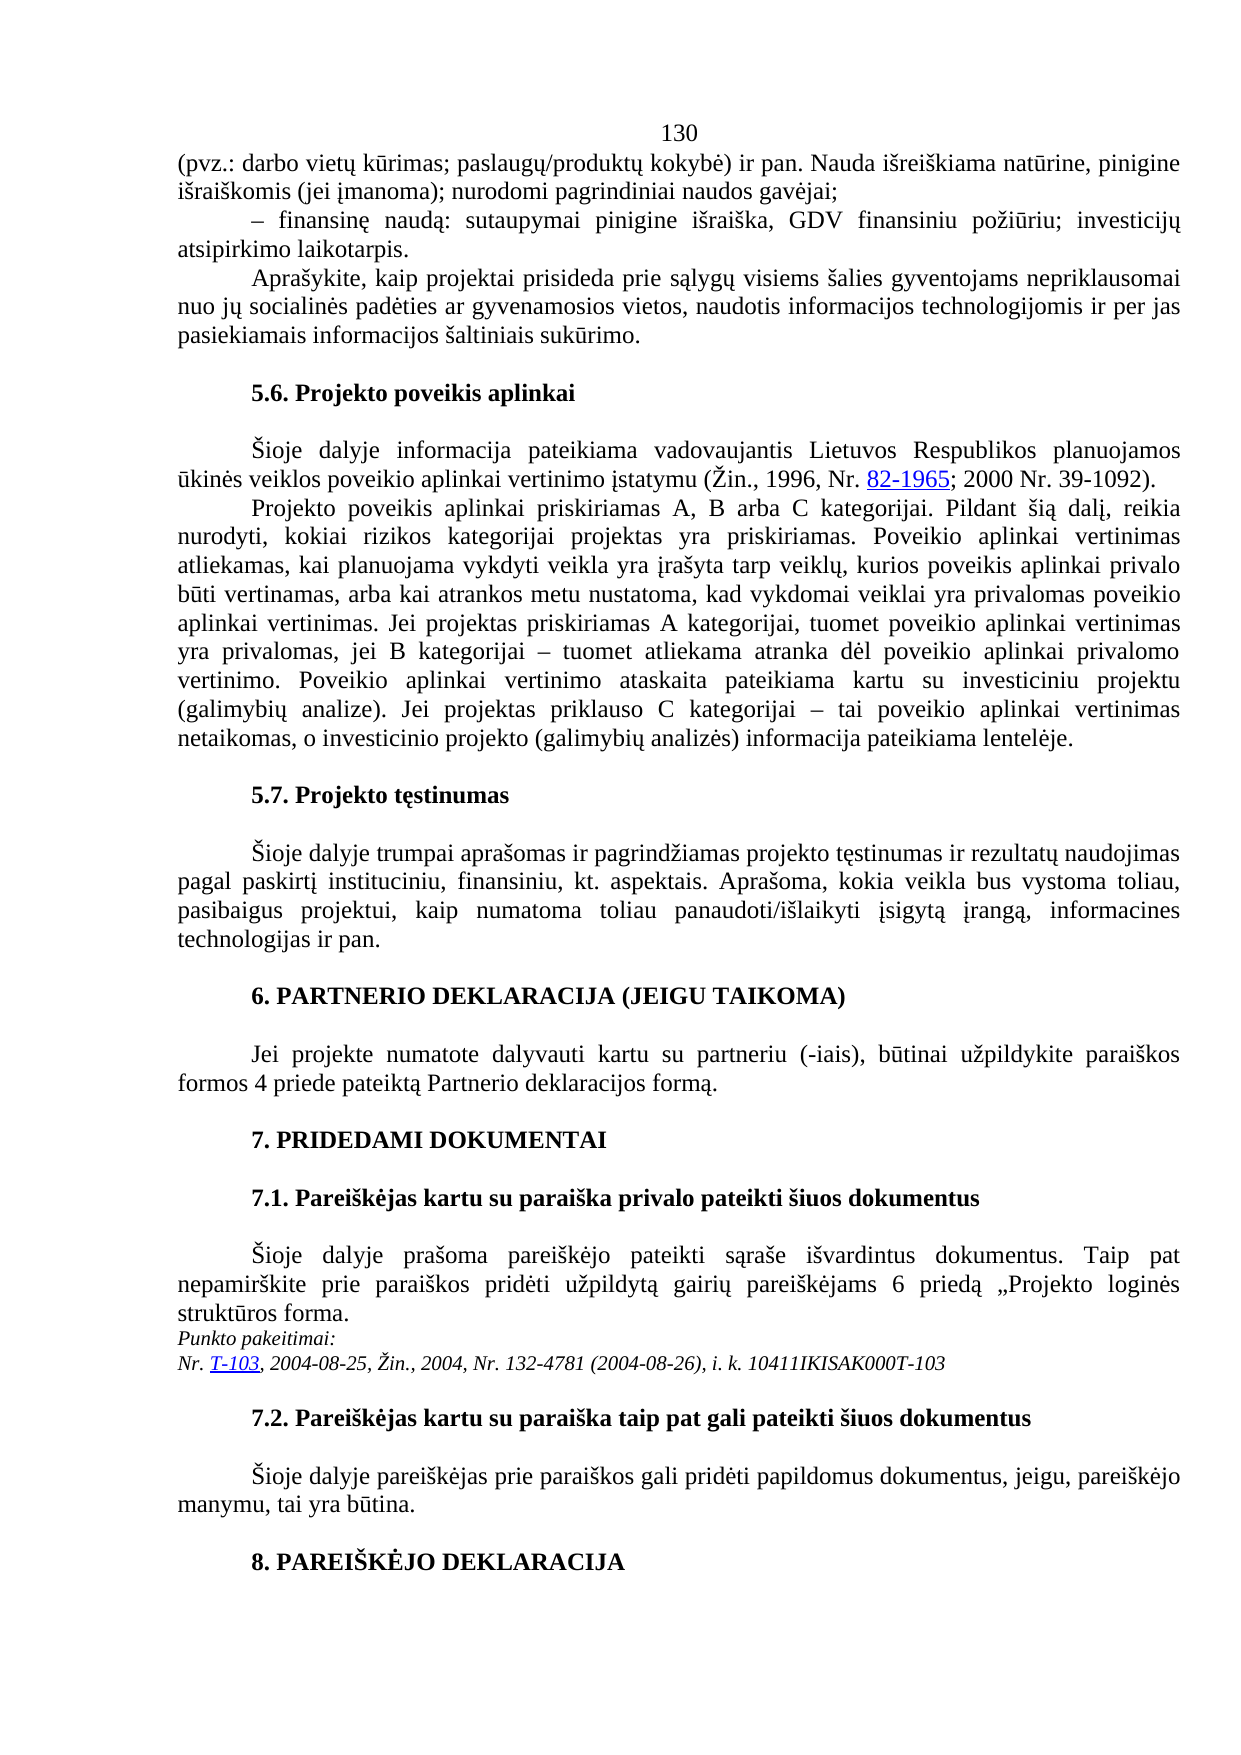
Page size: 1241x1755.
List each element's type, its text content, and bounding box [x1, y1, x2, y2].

text 7.2. Pareiškėjas kartu su paraiška taip pat gali pateikti šiuos dokumentus [177, 1403, 1181, 1432]
text – finansinę naudą: sutaupymai pinigine išraiška, GDV finansiniu požiūriu; investicijų atsipirkimo laikotarpis. [177, 205, 1181, 263]
text Punkto pakeitimai: [177, 1326, 1181, 1350]
text 6. PARTNERIO DEKLARACIJA (JEIGU TAIKOMA) [177, 981, 1181, 1010]
text Aprašykite, kaip projektai prisideda prie sąlygų visiems šalies gyventojams nepriklausomai nuo jų socialinės padėties ar gyvenamosios vietos, naudotis informacijos technologijomis ir per jas pasiekiamais informacijos šaltiniais sukūrimo. [177, 263, 1181, 349]
text Projekto poveikis aplinkai priskiriamas A, B arba C kategorijai. Pildant šią dalį, reikia nurodyti, kokiai rizikos kategorijai projektas yra priskiriamas. Poveikio aplinkai vertinimas atliekamas, kai planuojama vykdyti veikla yra įrašyta tarp veiklų, kurios poveikis aplinkai privalo būti vertinamas, arba kai atrankos metu nustatoma, kad vykdomai veiklai yra privalomas poveikio aplinkai vertinimas. Jei projektas priskiriamas A kategorijai, tuomet poveikio aplinkai vertinimas yra privalomas, jei B kategorijai – tuomet atliekama atranka dėl poveikio aplinkai privalomo vertinimo. Poveikio aplinkai vertinimo ataskaita pateikiama kartu su investiciniu projektu (galimybių analize). Jei projektas priklauso C kategorijai – tai poveikio aplinkai vertinimas netaikomas, o investicinio projekto (galimybių analizės) informacija pateikiama lentelėje. [177, 493, 1181, 751]
text Šioje dalyje pareiškėjas prie paraiškos gali pridėti papildomus dokumentus, jeigu, pareiškėjo manymu, tai yra būtina. [177, 1461, 1181, 1518]
text Jei projekte numatote dalyvauti kartu su partneriu (-iais), būtinai užpildykite paraiškos formos 4 priede pateiktą Partnerio deklaracijos formą. [177, 1039, 1181, 1096]
text 7.1. Pareiškėjas kartu su paraiška privalo pateikti šiuos dokumentus [177, 1183, 1181, 1211]
text 7. PRIDEDAMI DOKUMENTAI [177, 1125, 1181, 1154]
text 5.7. Projekto tęstinumas [177, 780, 1181, 809]
text Šioje dalyje trumpai aprašomas ir pagrindžiamas projekto tęstinumas ir rezultatų naudojimas pagal paskirtį instituciniu, finansiniu, kt. aspektais. Aprašoma, kokia veikla bus vystoma toliau, pasibaigus projektui, kaip numatoma toliau panaudoti/išlaikyti įsigytą įrangą, informacines technologijas ir pan. [177, 838, 1181, 953]
text Nr. T-103, 2004-08-25, Žin., 2004, Nr. 132-4781 (2004-08-26), i. k. 10411IKISAK000T-103 [177, 1350, 1181, 1374]
text Šioje dalyje prašoma pareiškėjo pateikti sąraše išvardintus dokumentus. Taip pat nepamirškite prie paraiškos pridėti užpildytą gairių pareiškėjams 6 priedą „Projekto loginės struktūros forma. [177, 1240, 1181, 1326]
text 5.6. Projekto poveikis aplinkai [177, 378, 1181, 406]
text Šioje dalyje informacija pateikiama vadovaujantis Lietuvos Respublikos planuojamos ūkinės veiklos poveikio aplinkai vertinimo įstatymu (Žin., 1996, Nr. 82-1965; 2000 Nr. 39-1092). [177, 435, 1181, 493]
text (pvz.: darbo vietų kūrimas; paslaugų/produktų kokybė) ir pan. Nauda išreiškiama natūrine, pinigine išraiškomis (jei įmanoma); nurodomi pagrindiniai naudos gavėjai; [177, 148, 1181, 205]
text 8. PAREIŠKĖJO DEKLARACIJA [177, 1547, 1181, 1576]
